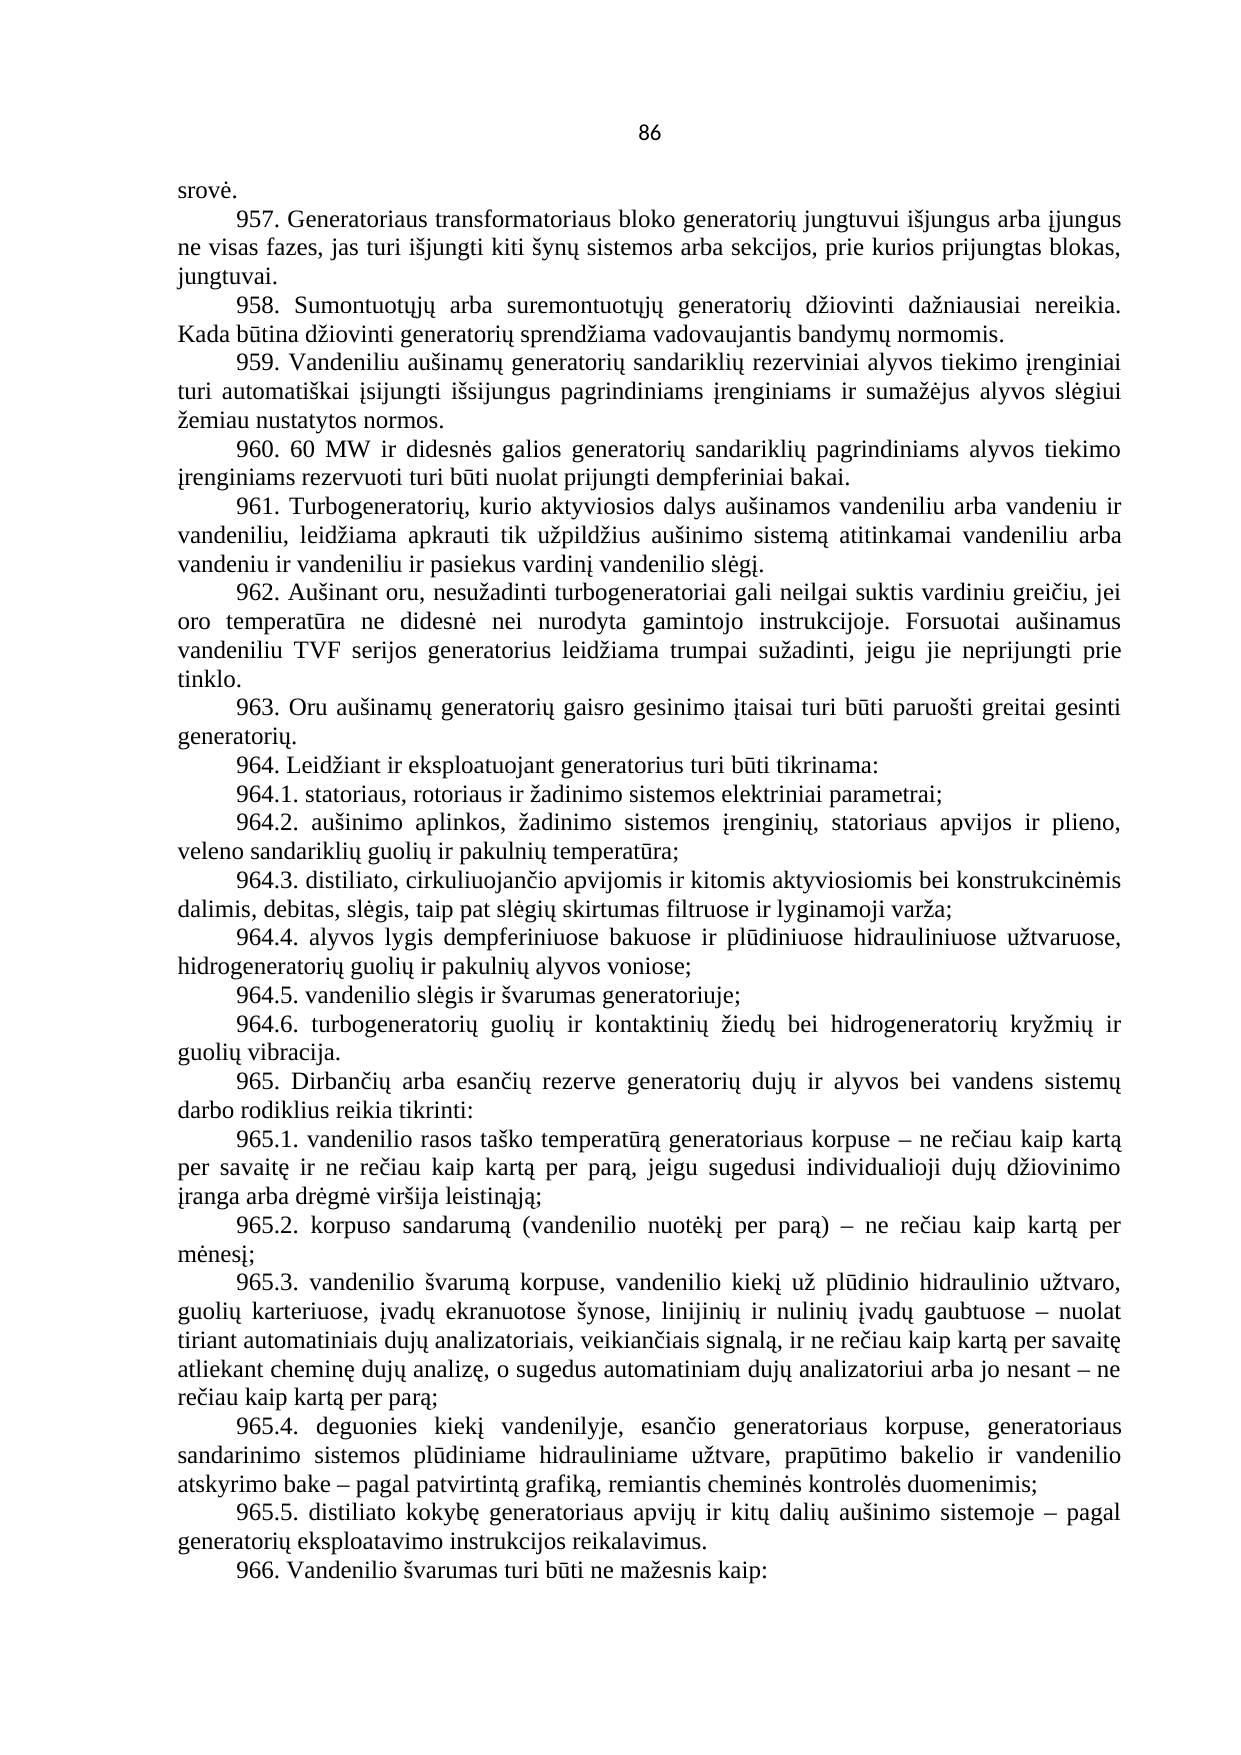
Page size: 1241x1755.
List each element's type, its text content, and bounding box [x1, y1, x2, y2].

text 965.5. distiliato kokybę generatoriaus apvijų ir kitų dalių aušinimo sistemoje – pagal generatorių eksploatavimo instrukcijos reikalavimus. [177, 1497, 1122, 1555]
text 966. Vandenilio švarumas turi būti ne mažesnis kaip: [177, 1555, 1122, 1584]
text 964.2. aušinimo aplinkos, žadinimo sistemos įrenginių, statoriaus apvijos ir plieno, veleno sandariklių guolių ir pakulnių temperatūra; [177, 807, 1122, 865]
text 964.6. turbogeneratorių guolių ir kontaktinių žiedų bei hidrogeneratorių kryžmių ir guolių vibracija. [177, 1009, 1122, 1066]
text 960. 60 MW ir didesnės galios generatorių sandariklių pagrindiniams alyvos tiekimo įrenginiams rezervuoti turi būti nuolat prijungti dempferiniai bakai. [177, 434, 1122, 491]
text 965.2. korpuso sandarumą (vandenilio nuotėkį per parą) – ne rečiau kaip kartą per mėnesį; [177, 1210, 1122, 1267]
text 964.3. distiliato, cirkuliuojančio apvijomis ir kitomis aktyviosiomis bei konstrukcinėmis dalimis, debitas, slėgis, taip pat slėgių skirtumas filtruose ir lyginamoji varža; [177, 865, 1122, 922]
text 962. Aušinant oru, nesužadinti turbogeneratoriai gali neilgai suktis vardiniu greičiu, jei oro temperatūra ne didesnė nei nurodyta gamintojo instrukcijoje. Forsuotai aušinamus vandeniliu TVF serijos generatorius leidžiama trumpai sužadinti, jeigu jie neprijungti prie tinklo. [177, 577, 1122, 692]
text 959. Vandeniliu aušinamų generatorių sandariklių rezerviniai alyvos tiekimo įrenginiai turi automatiškai įsijungti išsijungus pagrindiniams įrenginiams ir sumažėjus alyvos slėgiui žemiau nustatytos normos. [177, 347, 1122, 434]
text 963. Oru aušinamų generatorių gaisro gesinimo įtaisai turi būti paruošti greitai gesinti generatorių. [177, 692, 1122, 750]
text 965.3. vandenilio švarumą korpuse, vandenilio kiekį už plūdinio hidraulinio užtvaro, guolių karteriuose, įvadų ekranuotose šynose, linijinių ir nulinių įvadų gaubtuose – nuolat tiriant automatiniais dujų analizatoriais, veikiančiais signalą, ir ne rečiau kaip kartą per savaitę atliekant cheminę dujų analizę, o sugedus automatiniam dujų analizatoriui arba jo nesant – ne rečiau kaip kartą per parą; [177, 1267, 1122, 1411]
text 964.1. statoriaus, rotoriaus ir žadinimo sistemos elektriniai parametrai; [177, 779, 1122, 807]
text 965.1. vandenilio rasos taško temperatūrą generatoriaus korpuse – ne rečiau kaip kartą per savaitę ir ne rečiau kaip kartą per parą, jeigu sugedusi individualioji dujų džiovinimo įranga arba drėgmė viršija leistinąją; [177, 1124, 1122, 1210]
text 961. Turbogeneratorių, kurio aktyviosios dalys aušinamos vandeniliu arba vandeniu ir vandeniliu, leidžiama apkrauti tik užpildžius aušinimo sistemą atitinkamai vandeniliu arba vandeniu ir vandeniliu ir pasiekus vardinį vandenilio slėgį. [177, 491, 1122, 577]
text 964. Leidžiant ir eksploatuojant generatorius turi būti tikrinama: [177, 750, 1122, 779]
text 965. Dirbančių arba esančių rezerve generatorių dujų ir alyvos bei vandens sistemų darbo rodiklius reikia tikrinti: [177, 1066, 1122, 1124]
text 958. Sumontuotųjų arba suremontuotųjų generatorių džiovinti dažniausiai nereikia. Kada būtina džiovinti generatorių sprendžiama vadovaujantis bandymų normomis. [177, 290, 1122, 347]
text srovė. [177, 175, 1122, 204]
text 957. Generatoriaus transformatoriaus bloko generatorių jungtuvui išjungus arba įjungus ne visas fazes, jas turi išjungti kiti šynų sistemos arba sekcijos, prie kurios prijungtas blokas, jungtuvai. [177, 204, 1122, 290]
text 964.4. alyvos lygis dempferiniuose bakuose ir plūdiniuose hidrauliniuose užtvaruose, hidrogeneratorių guolių ir pakulnių alyvos voniose; [177, 922, 1122, 980]
text 965.4. deguonies kiekį vandenilyje, esančio generatoriaus korpuse, generatoriaus sandarinimo sistemos plūdiniame hidrauliniame užtvare, prapūtimo bakelio ir vandenilio atskyrimo bake – pagal patvirtintą grafiką, remiantis cheminės kontrolės duomenimis; [177, 1411, 1122, 1497]
text 964.5. vandenilio slėgis ir švarumas generatoriuje; [177, 980, 1122, 1009]
